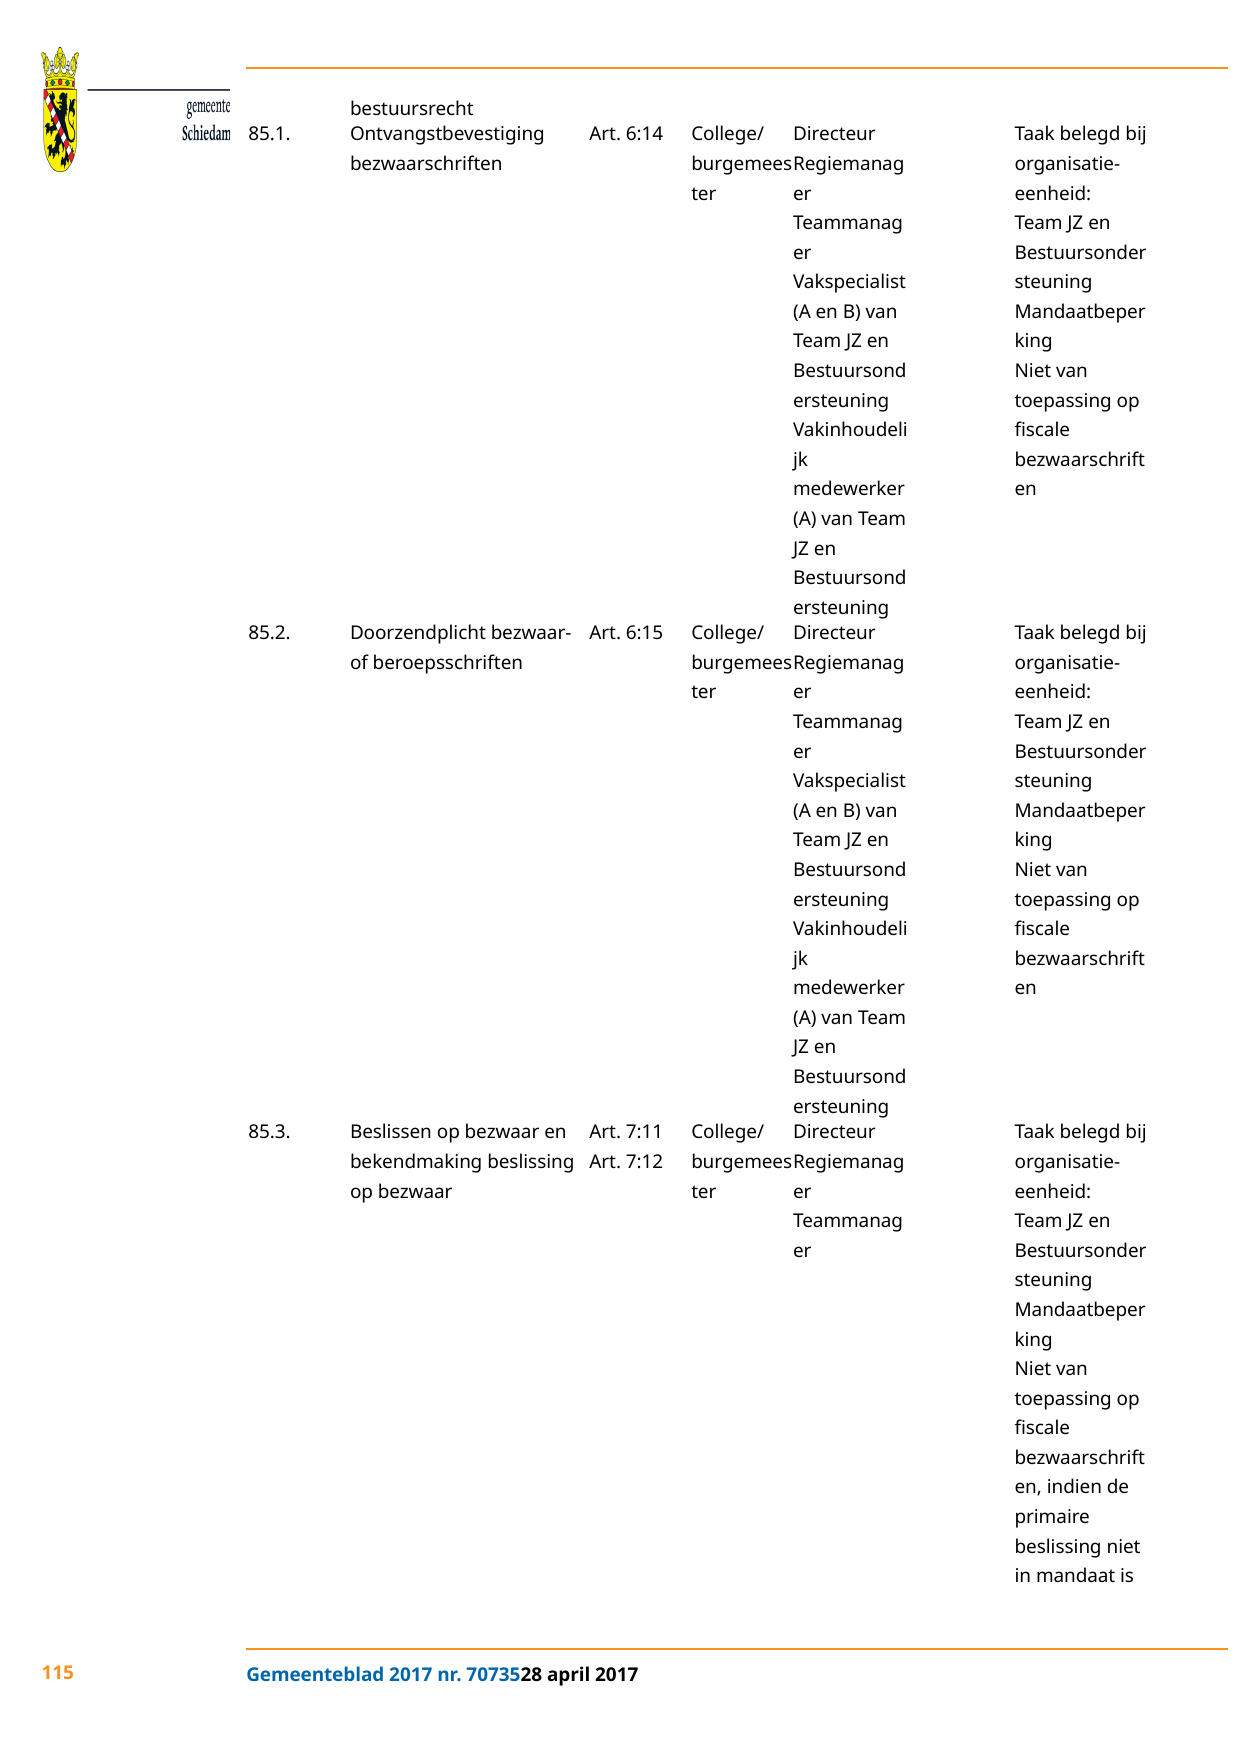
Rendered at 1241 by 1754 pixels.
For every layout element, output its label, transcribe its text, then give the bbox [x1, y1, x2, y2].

table_cell [589, 95, 691, 121]
table_cell Ontvangstbevestiging bezwaarschriften [350, 121, 589, 619]
table_cell Directeur Regiemanager Teammanager [793, 1119, 908, 1588]
table_cell Art. 7:11 Art. 7:12 [589, 1119, 691, 1588]
table_cell College/burgemeester [691, 121, 793, 619]
table_cell [691, 95, 793, 121]
table_cell 85.2. [248, 620, 350, 1119]
table_cell Art. 6:14 [589, 121, 691, 619]
table_cell Taak belegd bij organisatie-eenheid: Team JZ en Bestuursondersteuning Mandaatbeperking Niet van toepassing op fiscale bezwaarschriften, indien de primaire beslissing niet in mandaat is [1014, 1119, 1152, 1588]
table_cell [793, 95, 908, 121]
table_cell Doorzendplicht bezwaar- of beroepsschriften [350, 620, 589, 1119]
table_cell Beslissen op bezwaar en bekendmaking beslissing op bezwaar [350, 1119, 589, 1588]
table_cell Directeur Regiemanager Teammanager Vakspecialist (A en B) van Team JZ en Bestuursondersteuning Vakinhoudelijk medewerker (A) van Team JZ en Bestuursondersteuning [793, 121, 908, 619]
table_cell bestuursrecht [350, 95, 589, 121]
table_cell College/burgemeester [691, 1119, 793, 1588]
picture [41, 47, 231, 172]
table_cell [908, 620, 1014, 1119]
table_cell Taak belegd bij organisatie-eenheid: Team JZ en Bestuursondersteuning Mandaatbeperking Niet van toepassing op fiscale bezwaarschriften [1014, 620, 1152, 1119]
table_cell 85.1. [248, 121, 350, 619]
table_cell 85.3. [248, 1119, 350, 1588]
table_cell [908, 95, 1014, 121]
table_cell [908, 1119, 1014, 1588]
table_cell Directeur Regiemanager Teammanager Vakspecialist (A en B) van Team JZ en Bestuursondersteuning Vakinhoudelijk medewerker (A) van Team JZ en Bestuursondersteuning [793, 620, 908, 1119]
table_cell [908, 121, 1014, 619]
table_cell Art. 6:15 [589, 620, 691, 1119]
table_cell Taak belegd bij organisatie-eenheid: Team JZ en Bestuursondersteuning Mandaatbeperking Niet van toepassing op fiscale bezwaarschriften [1014, 121, 1152, 619]
table_cell College/burgemeester [691, 620, 793, 1119]
table_cell [248, 95, 350, 121]
table_cell [1014, 95, 1152, 121]
